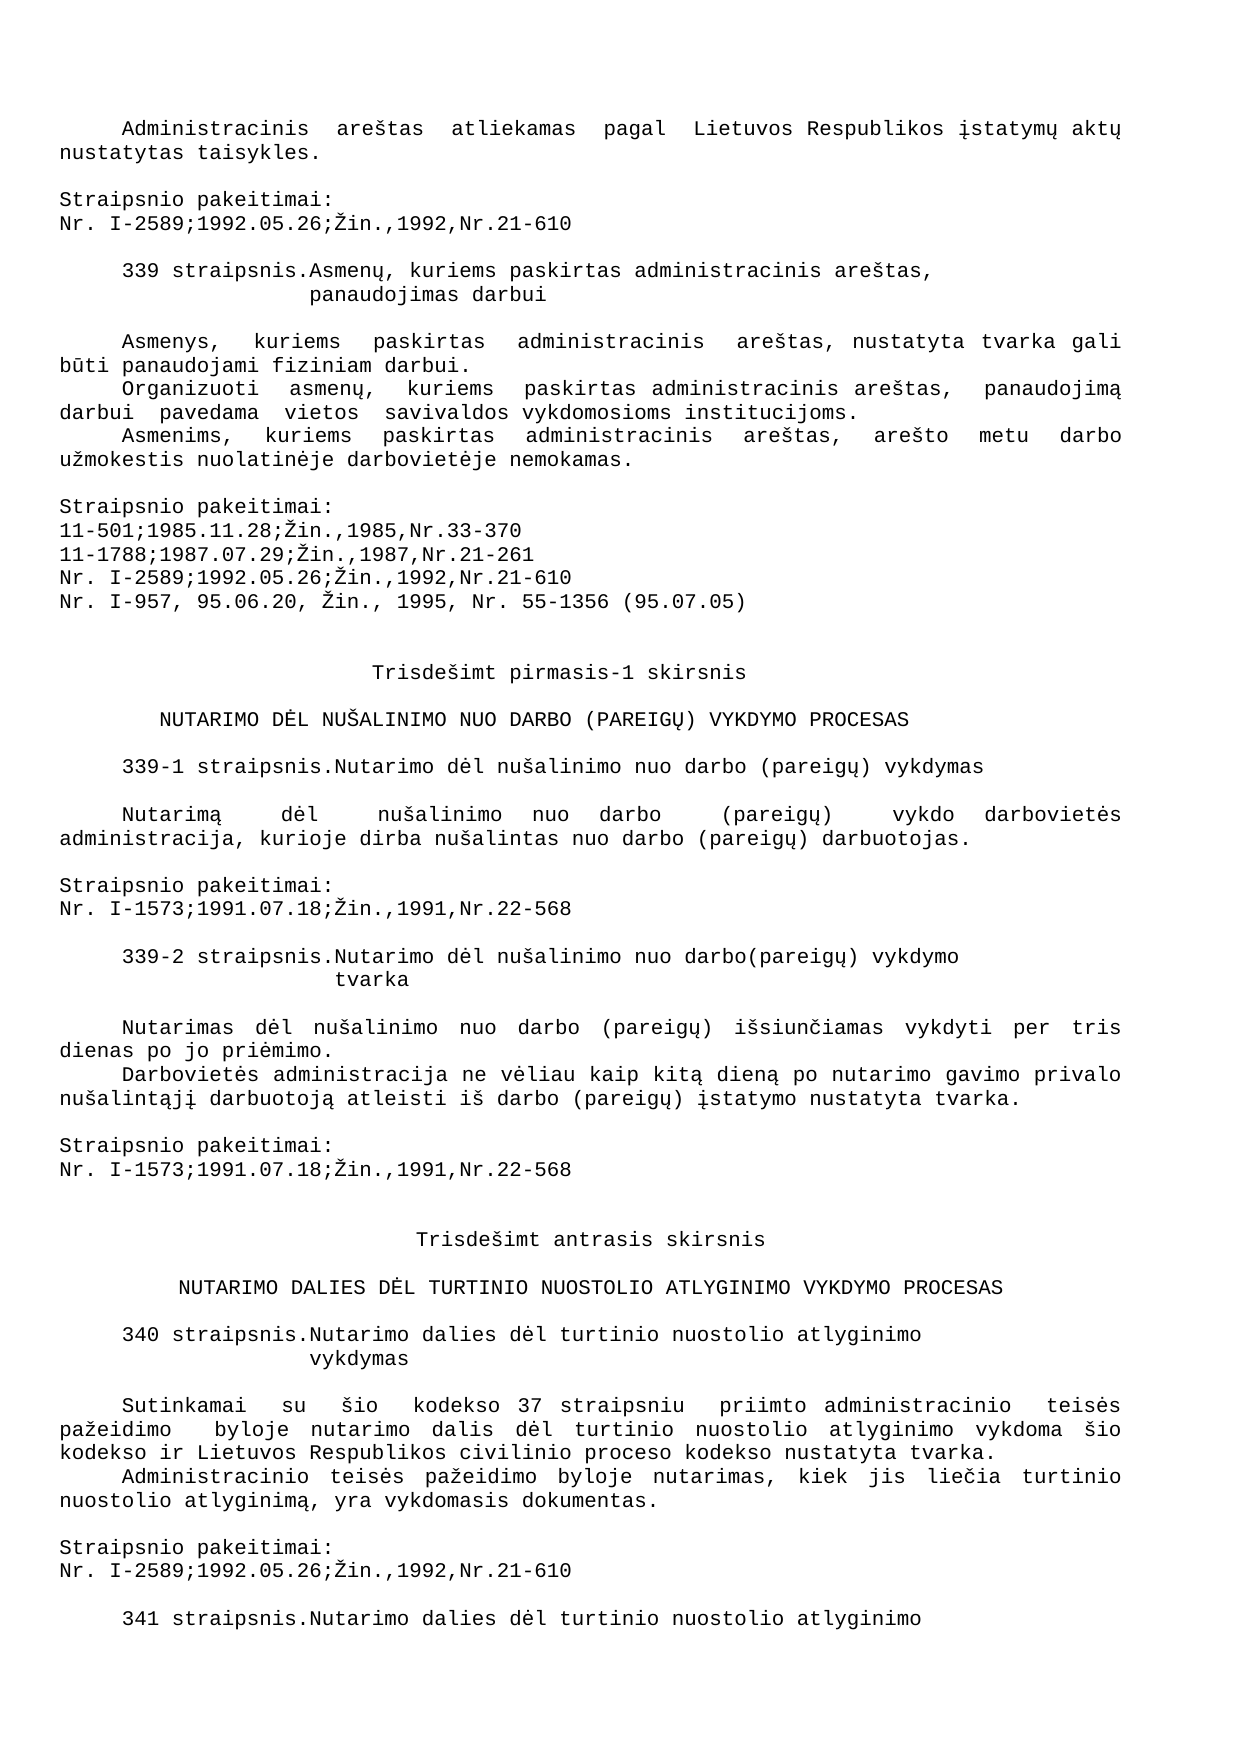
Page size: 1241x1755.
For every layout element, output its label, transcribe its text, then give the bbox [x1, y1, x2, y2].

text tvarka [59, 969, 1122, 993]
text Organizuoti asmenų, kuriems paskirtas administracinis areštas, panaudojimą darbui pavedama vietos savivaldos vykdomosioms institucijoms. [59, 378, 1122, 426]
text Nr. I-2589;1992.05.26;Žin.,1992,Nr.21-610 [59, 213, 1122, 236]
text NUTARIMO DĖL NUŠALINIMO NUO DARBO (PAREIGŲ) VYKDYMO PROCESAS [59, 709, 1122, 733]
text Straipsnio pakeitimai: [59, 1135, 1122, 1158]
text 340 straipsnis.Nutarimo dalies dėl turtinio nuostolio atlyginimo [59, 1324, 1122, 1348]
text 341 straipsnis.Nutarimo dalies dėl turtinio nuostolio atlyginimo [59, 1608, 1122, 1631]
text Nr. I-1573;1991.07.18;Žin.,1991,Nr.22-568 [59, 1158, 1122, 1182]
text Straipsnio pakeitimai: [59, 496, 1122, 520]
text Straipsnio pakeitimai: [59, 1537, 1122, 1561]
text NUTARIMO DALIES DĖL TURTINIO NUOSTOLIO ATLYGINIMO VYKDYMO PROCESAS [59, 1277, 1122, 1300]
text 339-1 straipsnis.Nutarimo dėl nušalinimo nuo darbo (pareigų) vykdymas [59, 757, 1122, 780]
text 11-1788;1987.07.29;Žin.,1987,Nr.21-261 [59, 544, 1122, 567]
text Nutarimą dėl nušalinimo nuo darbo (pareigų) vykdo darbovietės administracija, kurioje dirba nušalintas nuo darbo (pareigų) darbuotojas. [59, 804, 1122, 851]
text panaudojimas darbui [59, 284, 1122, 307]
text Nutarimas dėl nušalinimo nuo darbo (pareigų) išsiunčiamas vykdyti per tris dienas po jo priėmimo. [59, 1017, 1122, 1064]
text Trisdešimt pirmasis-1 skirsnis [59, 662, 1122, 686]
text Administracinis areštas atliekamas pagal Lietuvos Respublikos įstatymų aktų nustatytas taisykles. [59, 118, 1122, 165]
text vykdymas [59, 1348, 1122, 1371]
text Nr. I-2589;1992.05.26;Žin.,1992,Nr.21-610 [59, 567, 1122, 591]
text 11-501;1985.11.28;Žin.,1985,Nr.33-370 [59, 520, 1122, 544]
text Straipsnio pakeitimai: [59, 189, 1122, 213]
text Administracinio teisės pažeidimo byloje nutarimas, kiek jis liečia turtinio nuostolio atlyginimą, yra vykdomasis dokumentas. [59, 1466, 1122, 1513]
text Asmenims, kuriems paskirtas administracinis areštas, arešto metu darbo užmokestis nuolatinėje darbovietėje nemokamas. [59, 426, 1122, 473]
text 339 straipsnis.Asmenų, kuriems paskirtas administracinis areštas, [59, 260, 1122, 284]
text Nr. I-2589;1992.05.26;Žin.,1992,Nr.21-610 [59, 1561, 1122, 1584]
text Straipsnio pakeitimai: [59, 875, 1122, 898]
text 339-2 straipsnis.Nutarimo dėl nušalinimo nuo darbo(pareigų) vykdymo [59, 946, 1122, 969]
text Nr. I-957, 95.06.20, Žin., 1995, Nr. 55-1356 (95.07.05) [59, 591, 1122, 615]
text Nr. I-1573;1991.07.18;Žin.,1991,Nr.22-568 [59, 898, 1122, 922]
text Asmenys, kuriems paskirtas administracinis areštas, nustatyta tvarka gali būti panaudojami fiziniam darbui. [59, 331, 1122, 378]
text Darbovietės administracija ne vėliau kaip kitą dieną po nutarimo gavimo privalo nušalintąjį darbuotoją atleisti iš darbo (pareigų) įstatymo nustatyta tvarka. [59, 1064, 1122, 1111]
text Trisdešimt antrasis skirsnis [59, 1229, 1122, 1253]
text Sutinkamai su šio kodekso 37 straipsniu priimto administracinio teisės pažeidimo byloje nutarimo dalis dėl turtinio nuostolio atlyginimo vykdoma šio kodekso ir Lietuvos Respublikos civilinio proceso kodekso nustatyta tvarka. [59, 1395, 1122, 1466]
